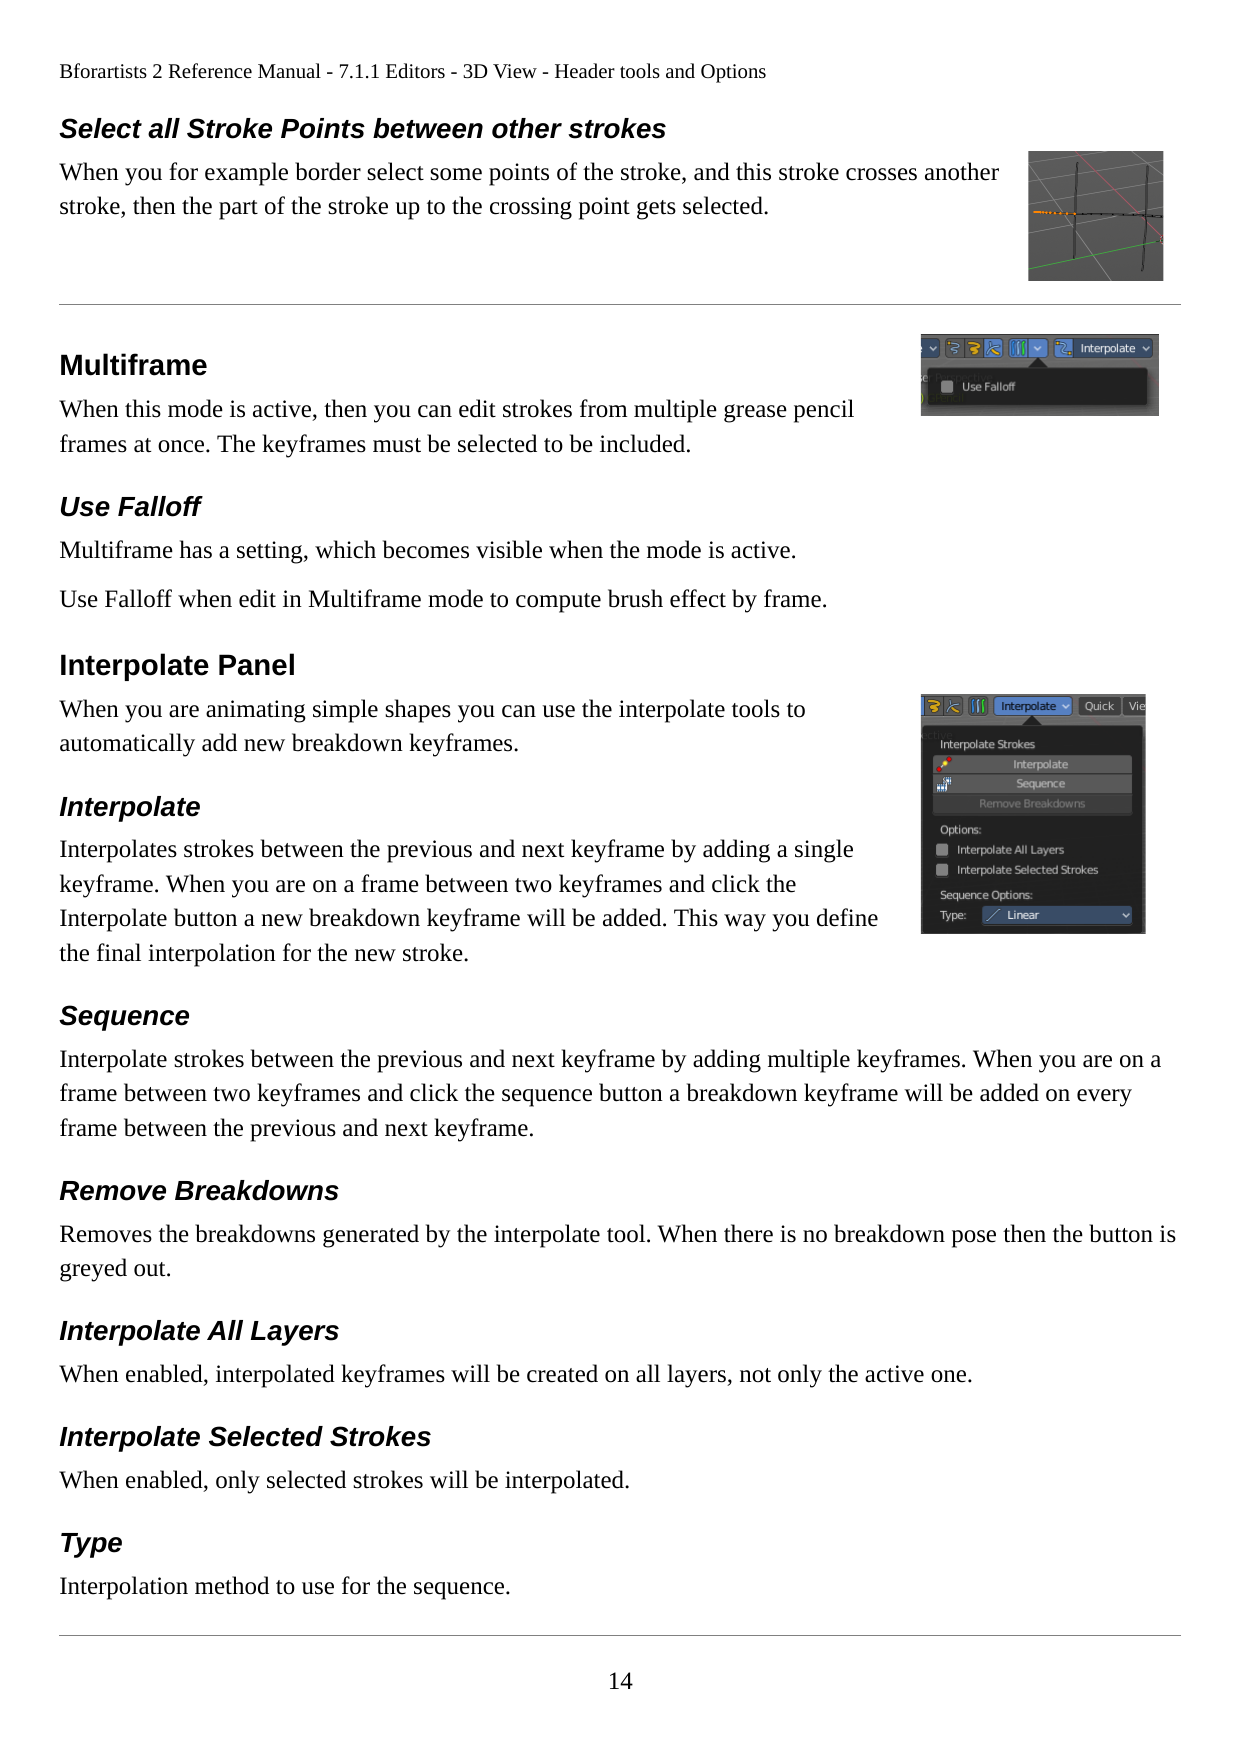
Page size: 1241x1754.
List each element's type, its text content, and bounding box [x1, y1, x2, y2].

text When you are animating simple shapes you can use the interpolate tools to automatically add new breakdown keyframes. [59, 694, 920, 757]
text Use Falloff when edit in Multiframe mode to compute brush effect by frame. [59, 584, 1181, 613]
text When enabled, interpolated keyframes will be created on all layers, not only the active one. [59, 1359, 1181, 1388]
text Multiframe has a setting, which becomes visible when the mode is active. [59, 535, 1181, 564]
picture [1028, 151, 1164, 281]
subtitle [1146, 790, 1181, 822]
picture [920, 694, 1146, 934]
text Interpolate strokes between the previous and next keyframe by adding multiple keyframes. When you are on a frame between two keyframes and click the sequence button a breakdown keyframe will be added on every frame between the previous and next keyframe. [59, 1044, 1181, 1141]
subtitle Interpolate Panel [59, 648, 1181, 681]
text When you for example border select some points of the stroke, and this stroke crosses another stroke, then the part of the stroke up to the crossing point gets selected. [59, 157, 1028, 220]
subtitle Use Falloff [59, 491, 1181, 522]
text Interpolates strokes between the previous and next keyframe by adding a single keyframe. When you are on a frame between two keyframes and click the Interpolate button a new breakdown keyframe will be added. This way you define the final interpolation for the new stroke. [59, 834, 1181, 967]
subtitle Remove Breakdowns [59, 1174, 1181, 1206]
subtitle Multiframe [59, 348, 920, 382]
text When enabled, only selected strokes will be interpolated. [59, 1465, 1181, 1494]
subtitle Interpolate [59, 790, 920, 822]
subtitle Interpolate All Layers [59, 1315, 1181, 1347]
picture [920, 334, 1159, 416]
text When this mode is active, then you can edit strokes from multiple grease pencil frames at once. The keyframes must be selected to be included. [59, 394, 1181, 458]
text Removes the breakdowns generated by the interpolate tool. When there is no breakdown pose then the button is greyed out. [59, 1219, 1181, 1282]
subtitle Interpolate Selected Strokes [59, 1421, 1181, 1452]
subtitle [1159, 348, 1181, 382]
text Interpolation method to use for the sequence. [59, 1571, 1181, 1600]
subtitle Select all Stroke Points between other strokes [59, 113, 1181, 144]
subtitle Type [59, 1527, 1181, 1558]
subtitle Sequence [59, 999, 1181, 1031]
